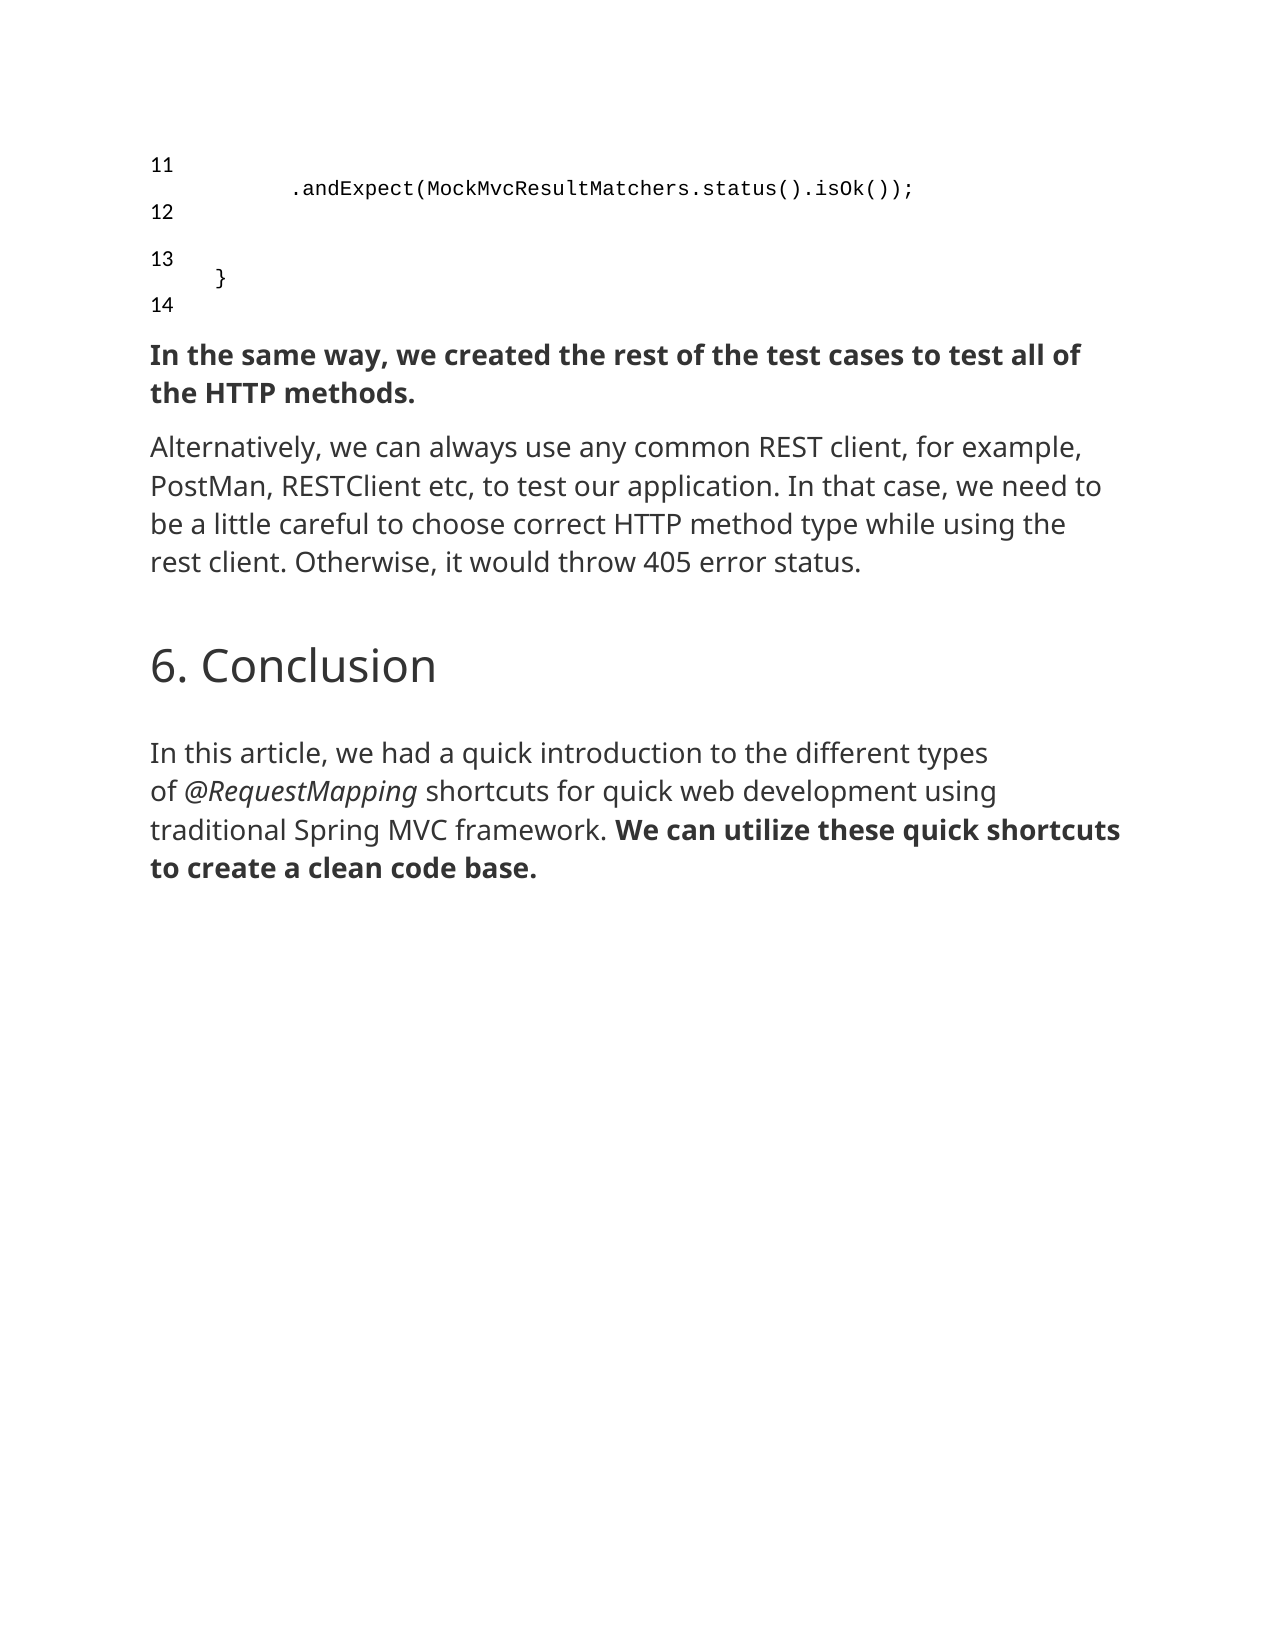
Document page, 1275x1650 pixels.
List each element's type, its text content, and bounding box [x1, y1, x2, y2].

table_header .andExpect(MockMvcResultMatchers.status().isOk()); } [215, 150, 1275, 335]
text In the same way, we created the rest of the test cases to test all of the HTTP methods. [150, 335, 1125, 412]
text Alternatively, we can always use any common REST client, for example, PostMan, RESTClient etc, to test our application. In that case, we need to be a little careful to choose correct HTTP method type while using the rest client. Otherwise, it would throw 405 error status. [150, 428, 1125, 581]
subtitle 6. Conclusion [150, 633, 1125, 696]
text In this article, we had a quick introduction to the different types of @RequestMapping shortcuts for quick web development using traditional Spring MVC framework. We can utilize these quick shortcuts to create a clean code base. [150, 733, 1125, 887]
table_header 11 12 13 14 [150, 150, 214, 335]
